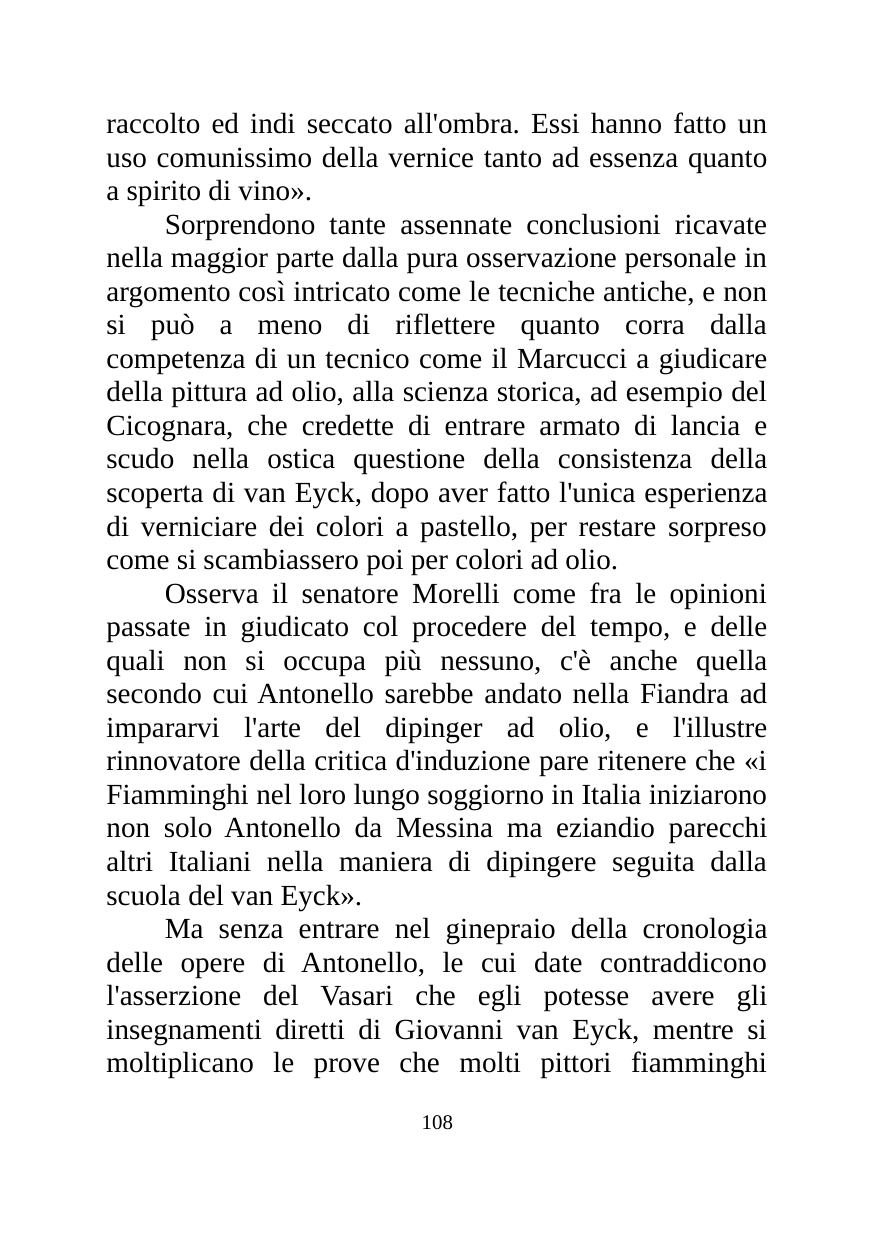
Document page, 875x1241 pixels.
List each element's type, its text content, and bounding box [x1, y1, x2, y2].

text raccolto ed indi seccato all'ombra. Essi hanno fatto un uso comunissimo della vernice tanto ad essenza quanto a spirito di vino». [106, 106, 768, 207]
text Osserva il senatore Morelli come fra le opinioni passate in giudicato col procedere del tempo, e delle quali non si occupa più nessuno, c'è anche quella secondo cui Antonello sarebbe andato nella Fiandra ad impararvi l'arte del dipinger ad olio, e l'illustre rinnovatore della critica d'induzione pare ritenere che «i Fiamminghi nel loro lungo soggiorno in Italia iniziarono non solo Antonello da Messina ma eziandio parecchi altri Italiani nella maniera di dipingere seguita dalla scuola del van Eyck». [106, 576, 768, 911]
text Sorprendono tante assennate conclusioni ricavate nella maggior parte dalla pura osservazione personale in argomento così intricato come le tecniche antiche, e non si può a meno di riflettere quanto corra dalla competenza di un tecnico come il Marcucci a giudicare della pittura ad olio, alla scienza storica, ad esempio del Cicognara, che credette di entrare armato di lancia e scudo nella ostica questione della consistenza della scoperta di van Eyck, dopo aver fatto l'unica esperienza di verniciare dei colori a pastello, per restare sorpreso come si scambiassero poi per colori ad olio. [106, 207, 768, 576]
text Ma senza entrare nel ginepraio della cronologia delle opere di Antonello, le cui date contraddicono l'asserzione del Vasari che egli potesse avere gli insegnamenti diretti di Giovanni van Eyck, mentre si moltiplicano le prove che molti pittori fiamminghi [106, 911, 768, 1079]
